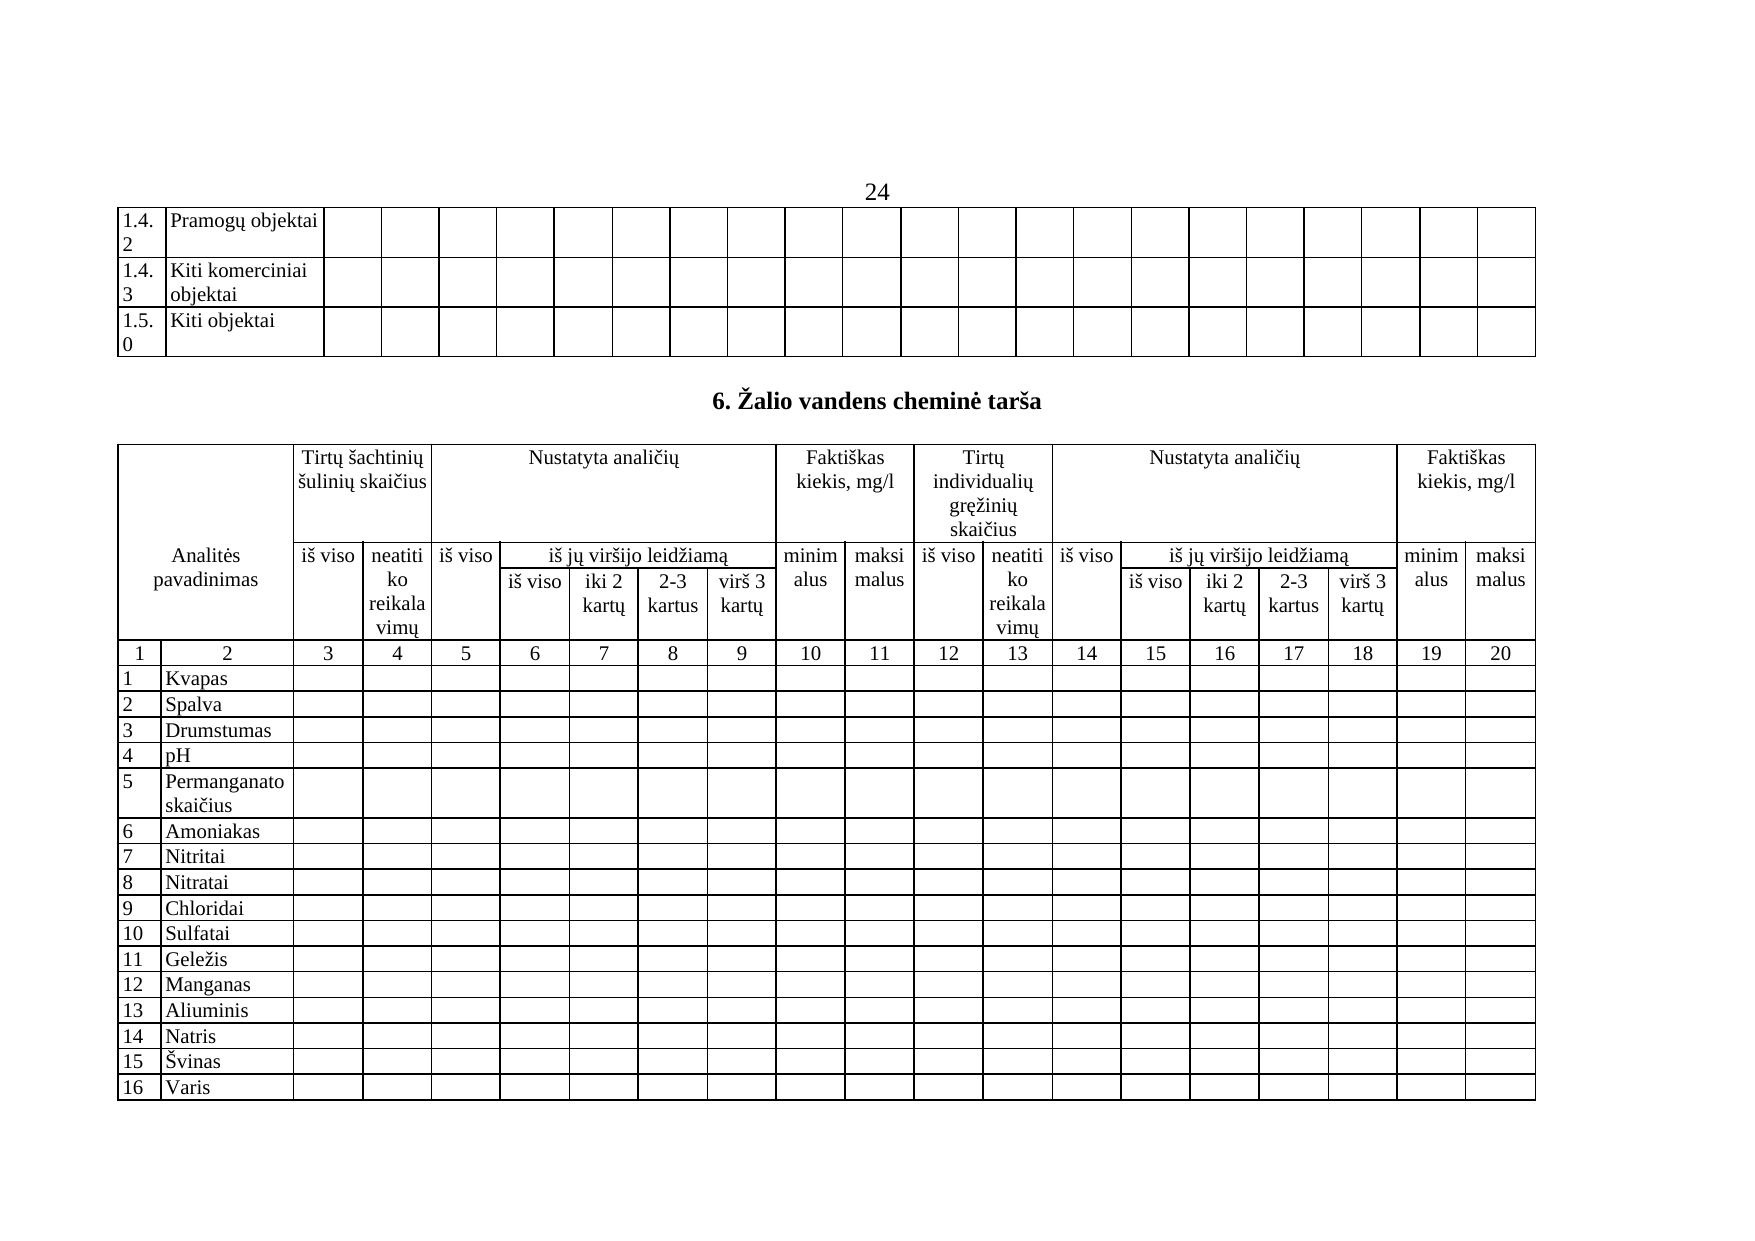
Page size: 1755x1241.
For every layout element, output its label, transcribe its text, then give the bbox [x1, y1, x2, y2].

table_cell [703, 1024, 707, 1048]
table_cell [613, 308, 669, 356]
table_cell [1461, 819, 1465, 843]
table_cell [555, 208, 612, 256]
table_cell [440, 208, 496, 256]
table_cell [427, 921, 431, 945]
table_cell [1324, 1075, 1328, 1099]
table_cell [728, 258, 784, 306]
table_cell [565, 870, 569, 894]
table_cell [639, 769, 707, 817]
table_cell [1324, 921, 1328, 945]
table_cell [703, 819, 707, 843]
table_cell [1017, 208, 1073, 256]
table_cell [382, 308, 438, 356]
table_cell [1247, 308, 1303, 356]
table_cell [565, 718, 569, 742]
table_cell [427, 819, 431, 843]
table_cell [427, 1075, 431, 1099]
table_cell [1461, 998, 1465, 1022]
table_cell [1048, 844, 1052, 868]
table_cell [843, 308, 900, 356]
table_cell [708, 1049, 712, 1073]
table_cell [728, 208, 784, 256]
table_header Faktiškas kiekis, mg/l [1398, 445, 1535, 541]
table_cell [1531, 896, 1535, 919]
table_cell [1421, 208, 1477, 256]
table_cell [1466, 1049, 1470, 1073]
table_cell [843, 258, 900, 306]
table_cell [565, 666, 569, 690]
table_cell [294, 1075, 298, 1099]
table_cell 2-3 kartus [639, 569, 707, 639]
table_cell iš viso [501, 569, 569, 639]
table_cell [432, 921, 436, 945]
table_cell [1329, 769, 1396, 817]
table_cell Analitės pavadinimas [119, 541, 293, 639]
table_cell [915, 769, 982, 817]
table_cell [294, 947, 298, 971]
table_cell [570, 998, 574, 1022]
table_cell pH [289, 743, 293, 767]
table_cell [294, 844, 298, 868]
table_cell [1362, 208, 1419, 256]
table_cell [565, 692, 569, 716]
table_cell [565, 972, 569, 996]
table_cell [1398, 769, 1465, 817]
table_cell [1461, 743, 1465, 767]
table_cell [432, 972, 436, 996]
text 6. Žalio vandens cheminė tarša [118, 386, 1636, 415]
table_cell [1461, 844, 1465, 868]
table_cell [570, 896, 574, 919]
table_cell [1421, 258, 1477, 306]
table_cell maksimalus [1466, 543, 1535, 639]
table_cell [1305, 308, 1361, 356]
table_cell [708, 743, 712, 767]
table_cell [1048, 1024, 1052, 1048]
table_cell 2-3 kartus [1260, 569, 1328, 639]
table_cell iš viso [432, 543, 499, 639]
table_cell [1048, 819, 1052, 843]
table_cell [570, 1049, 574, 1073]
table_cell [708, 844, 712, 868]
table_cell virš 3 kartų [1329, 569, 1396, 639]
table_cell iš viso [1053, 543, 1120, 639]
table_cell [427, 998, 431, 1022]
table_cell [294, 972, 298, 996]
table_cell [427, 718, 431, 742]
table_cell [294, 819, 298, 843]
table_cell [1531, 870, 1535, 894]
table_cell [703, 666, 707, 690]
table_cell [777, 769, 844, 817]
table_cell [294, 769, 362, 817]
table_cell [382, 208, 438, 256]
table_cell [565, 1024, 569, 1048]
table_cell [1191, 769, 1258, 817]
table_cell [382, 258, 438, 306]
table_cell [1466, 1024, 1470, 1048]
table_cell [1048, 718, 1052, 742]
table_cell [902, 258, 958, 306]
table_cell [1324, 1049, 1328, 1073]
table_cell [1324, 998, 1328, 1022]
table_cell [432, 844, 436, 868]
table_cell [1324, 666, 1328, 690]
table_cell [959, 308, 1015, 356]
table_cell [432, 896, 436, 919]
table_cell 6 [565, 641, 569, 665]
table_cell [432, 692, 436, 716]
table_cell [708, 947, 712, 971]
table_cell [1466, 998, 1470, 1022]
table_cell 8 [703, 641, 707, 665]
table_cell [427, 743, 431, 767]
table_cell [1048, 998, 1052, 1022]
table_cell [294, 921, 298, 945]
table_cell [1048, 743, 1052, 767]
table_cell [708, 1075, 712, 1099]
table_cell virš 3 kartų [708, 569, 775, 639]
table_cell [432, 998, 436, 1022]
table_cell [432, 1075, 436, 1099]
table_cell minimalus [777, 543, 844, 639]
table_cell [497, 308, 553, 356]
table_cell [427, 1049, 431, 1073]
table_cell [1324, 743, 1328, 767]
table_cell [294, 870, 298, 894]
table_cell [432, 870, 436, 894]
table_cell 19 [1461, 641, 1465, 665]
table_cell [1531, 1024, 1535, 1048]
table_cell [294, 718, 298, 742]
table_cell [1324, 692, 1328, 716]
table_cell [432, 947, 436, 971]
table_cell [708, 692, 712, 716]
table_cell 17 [1324, 641, 1328, 665]
table_cell [427, 896, 431, 919]
table_cell [786, 308, 842, 356]
table_header Nustatyta analičių [1053, 445, 1396, 541]
table_cell [1466, 844, 1470, 868]
table_cell [555, 258, 612, 306]
table_cell [1461, 1024, 1465, 1048]
table_cell [1190, 258, 1246, 306]
table_cell [1466, 896, 1470, 919]
table_cell [570, 1024, 574, 1048]
table_cell [565, 743, 569, 767]
table_cell [1421, 308, 1477, 356]
table_cell [427, 692, 431, 716]
table_cell minimalus [1398, 543, 1465, 639]
table_cell [703, 998, 707, 1022]
table_cell [703, 692, 707, 716]
table_cell [1466, 718, 1470, 742]
table_cell [497, 208, 553, 256]
table_cell [1048, 972, 1052, 996]
table_cell [703, 1049, 707, 1073]
table_cell iš viso [915, 543, 982, 639]
table_cell [1074, 258, 1131, 306]
table_cell [1478, 308, 1535, 356]
table_cell [427, 947, 431, 971]
table_cell [432, 666, 436, 690]
table_cell [427, 844, 431, 868]
table_cell iš viso [294, 543, 362, 639]
table_cell [1305, 258, 1361, 306]
table_cell [432, 718, 436, 742]
table_cell [1461, 692, 1465, 716]
table_cell [294, 692, 298, 716]
table_cell [1461, 896, 1465, 919]
table_cell [1478, 258, 1535, 306]
table_cell [1466, 1075, 1470, 1099]
table_cell [1362, 308, 1419, 356]
table_cell [1531, 1049, 1535, 1073]
table_cell 3 [294, 641, 298, 665]
table_cell 20 [1531, 641, 1535, 665]
table_cell [1324, 972, 1328, 996]
table_cell [613, 208, 669, 256]
table_cell [1048, 921, 1052, 945]
table_cell [708, 998, 712, 1022]
table_cell iki 2 kartų [570, 569, 637, 639]
table_cell [703, 1075, 707, 1099]
table_cell [1048, 666, 1052, 690]
table_cell 4 [427, 641, 431, 665]
table_cell 13 [1048, 641, 1052, 665]
table_cell [294, 896, 298, 919]
table_header Nustatyta analičių [432, 445, 775, 541]
table_cell [708, 769, 775, 817]
table_cell [959, 208, 1015, 256]
table_cell [432, 743, 436, 767]
table_cell [570, 844, 574, 868]
table_cell [294, 666, 298, 690]
table_cell [570, 769, 637, 817]
table_cell [1190, 208, 1246, 256]
table_cell [294, 1049, 298, 1073]
table_cell [1466, 870, 1470, 894]
table_cell [440, 308, 496, 356]
table_cell [1324, 1024, 1328, 1048]
table_cell [1324, 819, 1328, 843]
table_cell [1531, 1075, 1535, 1099]
table_cell [671, 308, 727, 356]
table_cell [708, 896, 712, 919]
table_cell [497, 258, 553, 306]
table_cell [440, 258, 496, 306]
table_cell [570, 718, 574, 742]
table_cell [1531, 718, 1535, 742]
table_cell [1466, 947, 1470, 971]
table_cell [703, 870, 707, 894]
table_cell [1048, 947, 1052, 971]
table_header [161, 445, 293, 541]
table_cell [1466, 666, 1470, 690]
table_header [119, 445, 161, 541]
table_cell [1324, 870, 1328, 894]
table_cell [570, 743, 574, 767]
table_cell [325, 308, 381, 356]
table_cell [565, 819, 569, 843]
table_cell [1048, 870, 1052, 894]
table_cell [708, 1024, 712, 1048]
table_cell [1048, 1075, 1052, 1099]
table_cell [432, 1024, 436, 1048]
table_header Tirtų šachtinių šulinių skaičius [294, 445, 431, 541]
table_cell [570, 947, 574, 971]
table_cell [565, 844, 569, 868]
table_header Faktiškas kiekis, mg/l [777, 445, 913, 541]
table_cell [1466, 972, 1470, 996]
table_cell [1017, 258, 1073, 306]
table_cell [1531, 743, 1535, 767]
table_cell Kiti objektai [167, 308, 323, 356]
table_cell [1461, 921, 1465, 945]
table_cell [703, 972, 707, 996]
table_cell [1132, 258, 1188, 306]
table_cell [325, 258, 381, 306]
table_cell [294, 998, 298, 1022]
table_cell [570, 1075, 574, 1099]
table_cell [1466, 692, 1470, 716]
table_cell [708, 921, 712, 945]
table_cell [570, 666, 574, 690]
table_cell [565, 921, 569, 945]
table_cell [565, 1075, 569, 1099]
table_cell [703, 718, 707, 742]
table_cell [1260, 769, 1328, 817]
table_cell [432, 769, 499, 817]
table_cell [708, 972, 712, 996]
table_cell [1324, 896, 1328, 919]
table_cell [1461, 870, 1465, 894]
table_cell [427, 972, 431, 996]
table_cell [1466, 769, 1535, 817]
table_cell [1190, 308, 1246, 356]
table_cell [1132, 308, 1188, 356]
table_cell [1017, 308, 1073, 356]
table_cell [1461, 666, 1465, 690]
table_cell [786, 258, 842, 306]
table_cell [1461, 1049, 1465, 1073]
table_cell maksimalus [846, 543, 913, 639]
table_cell [1324, 947, 1328, 971]
table_cell [1461, 718, 1465, 742]
table_cell [1531, 972, 1535, 996]
table_cell [1247, 208, 1303, 256]
table_cell 2 [289, 641, 293, 665]
table_cell [1305, 208, 1361, 256]
table_cell [703, 743, 707, 767]
table_cell [294, 1024, 298, 1048]
table_cell [570, 972, 574, 996]
table_cell [708, 718, 712, 742]
table_cell [1531, 819, 1535, 843]
table_cell [1466, 743, 1470, 767]
table_cell [501, 769, 569, 817]
table_cell [1531, 998, 1535, 1022]
table_cell [570, 921, 574, 945]
table_cell [325, 208, 381, 256]
table_cell [565, 896, 569, 919]
table_cell [671, 208, 727, 256]
table_cell [1466, 921, 1470, 945]
table_cell [703, 947, 707, 971]
table_cell iš viso [1122, 569, 1189, 639]
table_cell [1048, 692, 1052, 716]
table_cell [708, 666, 712, 690]
table_cell [565, 947, 569, 971]
table_cell [1531, 692, 1535, 716]
table_cell [432, 1049, 436, 1073]
table_cell [565, 998, 569, 1022]
table_cell [1531, 921, 1535, 945]
table_cell [902, 208, 958, 256]
table_cell [708, 819, 712, 843]
table_cell [1466, 819, 1470, 843]
table_cell [294, 743, 298, 767]
table_cell [1324, 718, 1328, 742]
table_cell [1122, 769, 1189, 817]
table_cell 20 [1466, 641, 1470, 665]
table_cell [427, 1024, 431, 1048]
table_cell iki 2 kartų [1191, 569, 1258, 639]
table_cell [613, 258, 669, 306]
table_cell [570, 692, 574, 716]
table_cell [1531, 947, 1535, 971]
table_cell [703, 921, 707, 945]
table_cell [1048, 896, 1052, 919]
table_cell [1461, 1075, 1465, 1099]
table_cell [846, 769, 913, 817]
table_cell [1362, 258, 1419, 306]
table_cell [1053, 769, 1120, 817]
table_cell [786, 208, 842, 256]
table_cell [1132, 208, 1188, 256]
table_cell [1531, 844, 1535, 868]
table_cell Pramogų objektai [167, 208, 323, 256]
table_cell [427, 666, 431, 690]
table_cell 9 [708, 641, 712, 665]
table_cell [1531, 666, 1535, 690]
table_cell [427, 870, 431, 894]
table_cell [1324, 844, 1328, 868]
table_cell [1048, 1049, 1052, 1073]
table_cell [959, 258, 1015, 306]
table_cell [1074, 208, 1131, 256]
table_cell [843, 208, 900, 256]
table_cell [570, 870, 574, 894]
table_cell [570, 819, 574, 843]
table_cell 7 [570, 641, 574, 665]
table_cell [565, 1049, 569, 1073]
table_cell [555, 308, 612, 356]
table_cell [1478, 208, 1535, 256]
table_cell [1247, 258, 1303, 306]
table_cell [728, 308, 784, 356]
table_cell [703, 844, 707, 868]
table_cell [1461, 947, 1465, 971]
table_cell 5 [119, 769, 160, 817]
table_cell 5 [432, 641, 436, 665]
table_cell [432, 819, 436, 843]
table_cell [902, 308, 958, 356]
table_cell [703, 896, 707, 919]
table_cell [984, 769, 1052, 817]
table_cell [708, 870, 712, 894]
table_cell [1074, 308, 1131, 356]
table_cell [671, 258, 727, 306]
table_cell [364, 769, 431, 817]
table_cell [1461, 972, 1465, 996]
